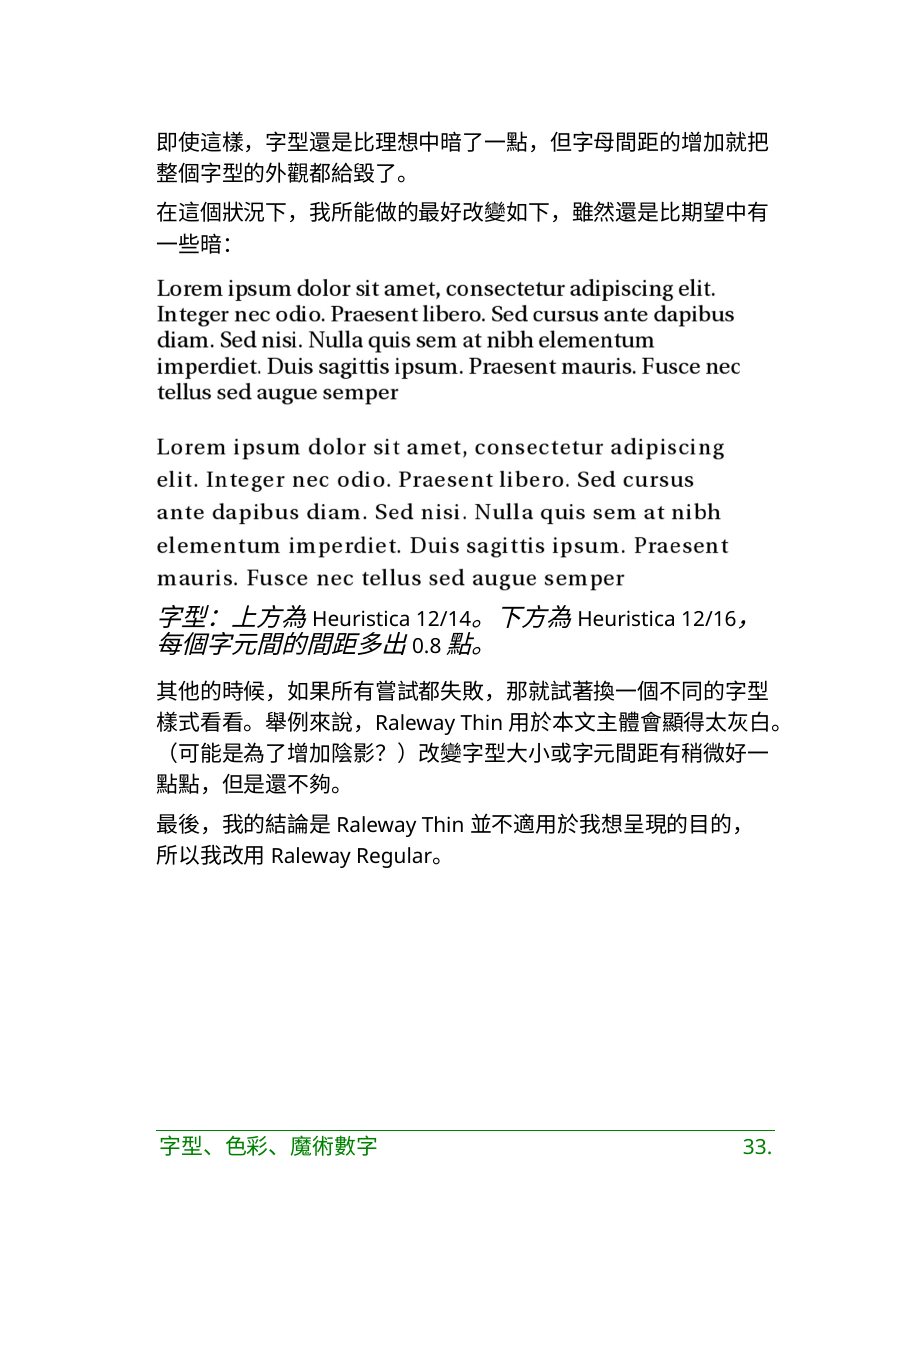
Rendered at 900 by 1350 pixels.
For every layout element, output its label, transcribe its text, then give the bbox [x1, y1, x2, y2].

table_cell 字型：上方為 Heuristica 12/14。下方為 Heuristica 12/16，每個字元間的間距多出 0.8 點。 [156, 596, 775, 658]
table_header [156, 275, 775, 596]
text 其他的時候，如果所有嘗試都失敗，那就試著換一個不同的字型樣式看看。舉例來說，Raleway Thin 用於本文主體會顯得太灰白。（可能是為了增加陰影？）改變字型大小或字元間距有稍微好一點點，但是還不夠。 [156, 674, 775, 799]
text 即使這樣，字型還是比理想中暗了一點，但字母間距的增加就把整個字型的外觀都給毀了。 [156, 125, 775, 187]
picture [156, 274, 740, 595]
text 在這個狀況下，我所能做的最好改變如下，雖然還是比期望中有一些暗： [156, 196, 775, 258]
text 最後，我的結論是 Raleway Thin 並不適用於我想呈現的目的，所以我改用 Raleway Regular。 [156, 807, 775, 870]
